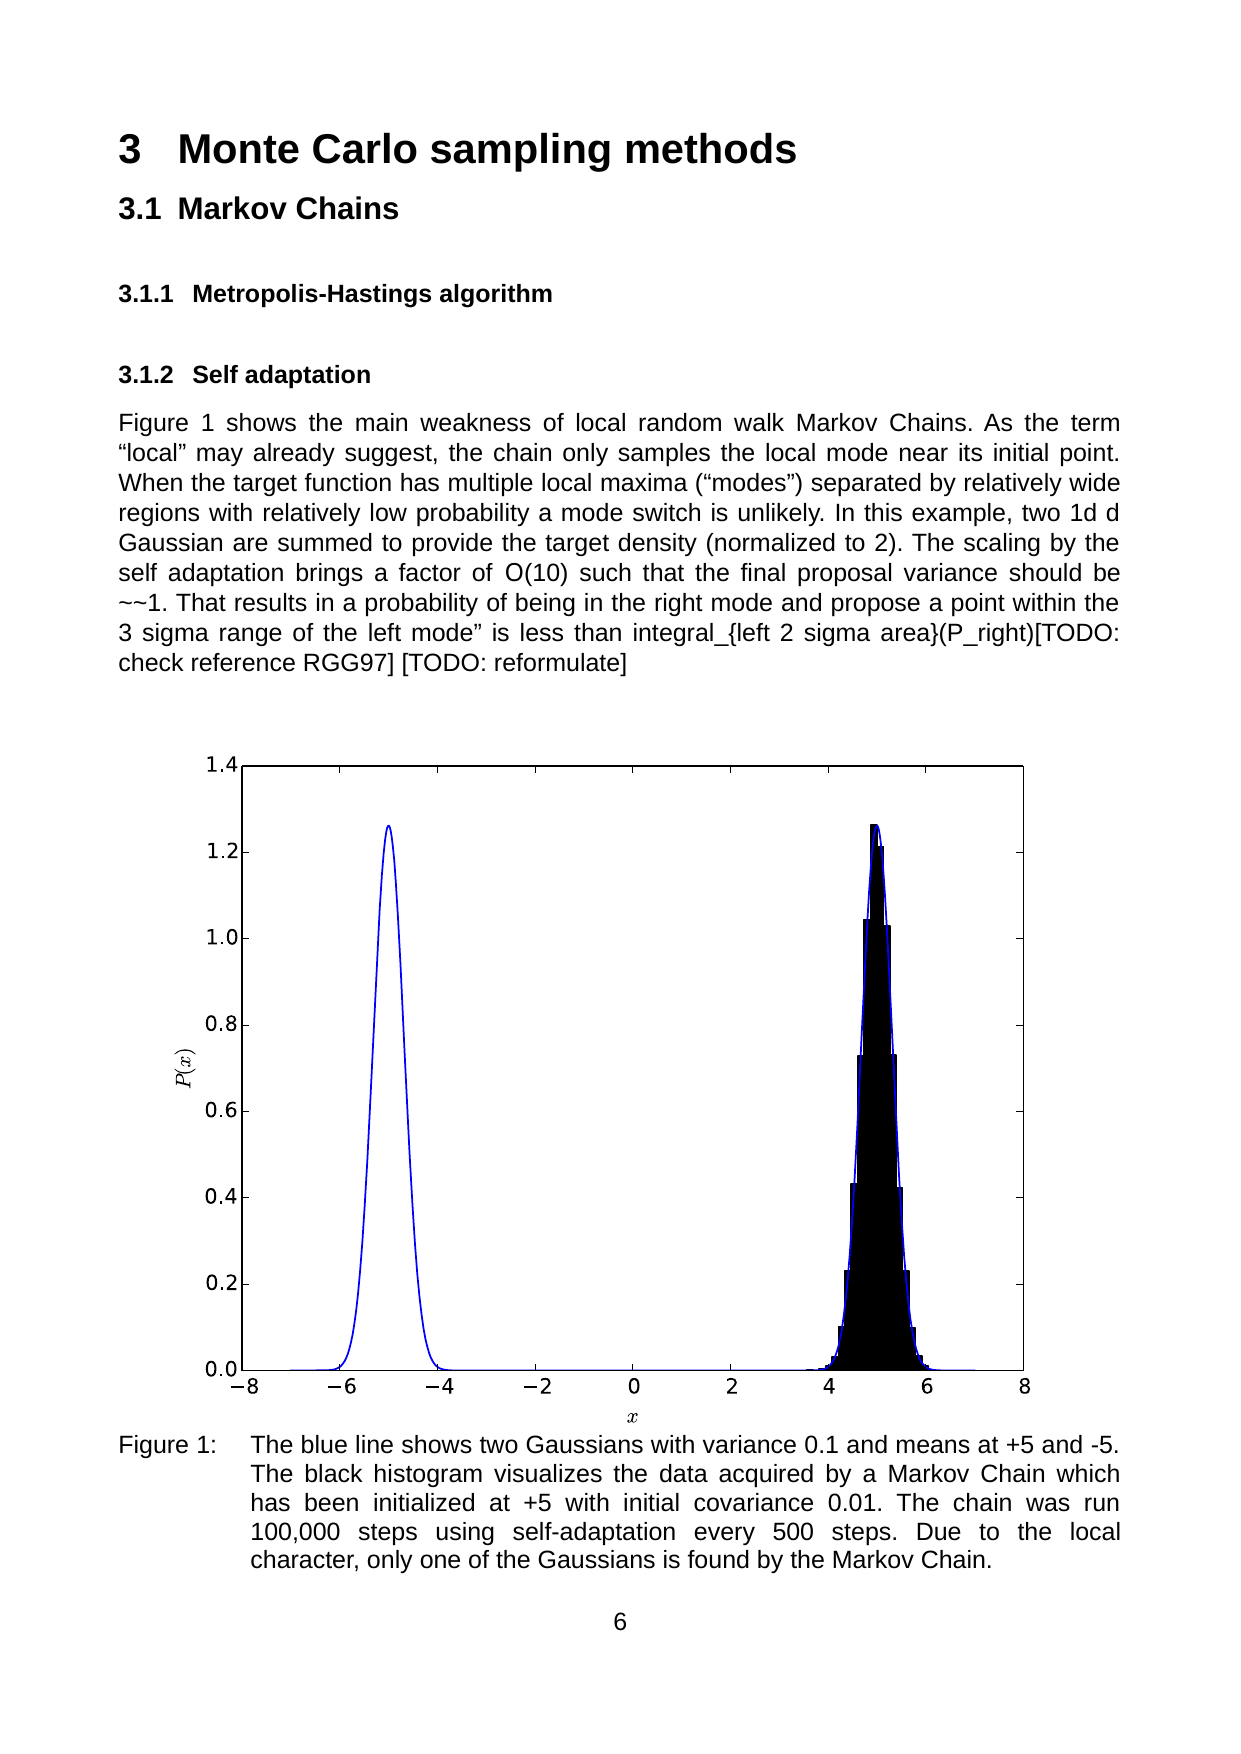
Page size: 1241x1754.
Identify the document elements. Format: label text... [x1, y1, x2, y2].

subtitle Metropolis-Hastings algorithm [118, 279, 1122, 308]
subtitle Monte Carlo sampling methods [118, 124, 1122, 172]
text Figure 1: The blue line shows two Gaussians with variance 0.1 and means at +5 and -5. The black histogram visualizes the data acquired by a Markov Chain which has been initialized at +5 with initial covariance 0.01. The chain was run 100,000 steps using self-adaptation every 500 steps. Due to the local character, only one of the Gaussians is found by the Markov Chain. [118, 706, 1122, 1574]
text Figure 1 shows the main weakness of local random walk Markov Chains. As the term “local” may already suggest, the chain only samples the local mode near its initial point. When the target function has multiple local maxima (“modes”) separated by relatively wide regions with relatively low probability a mode switch is unlikely. In this example, two 1d d Gaussian are summed to provide the target density (normalized to 2). The scaling by the self adaptation brings a factor of O(10) such that the final proposal variance should be ~~1. That results in a probability of being in the right mode and propose a point within the 3 sigma range of the left mode” is less than integral_{left 2 sigma area}(P_right)[TODO: check reference RGG97] [TODO: reformulate] [118, 407, 1122, 677]
subtitle Markov Chains [118, 190, 1122, 226]
subtitle Self adaptation [118, 360, 1122, 389]
